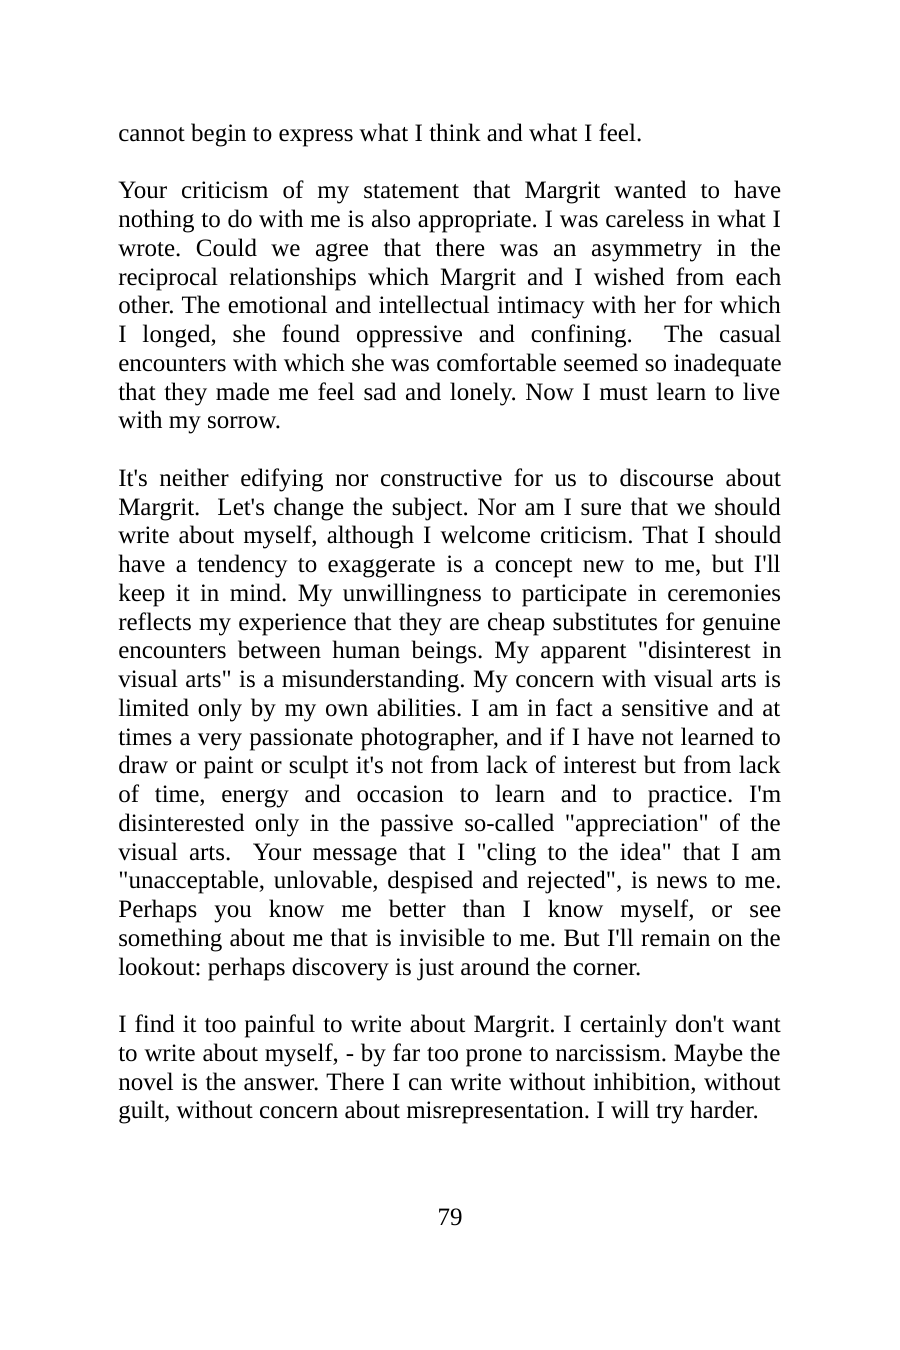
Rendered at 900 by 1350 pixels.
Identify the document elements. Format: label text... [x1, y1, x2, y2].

text Your criticism of my statement that Margrit wanted to have nothing to do with me is also appropriate. I was careless in what I wrote. Could we agree that there was an asymmetry in the reciprocal relationships which Margrit and I wished from each other. The emotional and intellectual intimacy with her for which I longed, she found oppressive and confining. The casual encounters with which she was comfortable seemed so inadequate that they made me feel sad and lonely. Now I must learn to live with my sorrow. [118, 176, 782, 434]
text I find it too painful to write about Margrit. I certainly don't want to write about myself, - by far too prone to narcissism. Maybe the novel is the answer. There I can write without inhibition, without guilt, without concern about misrepresentation. I will try harder. [118, 1009, 782, 1124]
text It's neither edifying nor constructive for us to discourse about Margrit. Let's change the subject. Nor am I sure that we should write about myself, although I welcome criticism. That I should have a tendency to exaggerate is a concept new to me, but I'll keep it in mind. My unwillingness to participate in ceremonies reflects my experience that they are cheap substitutes for genuine encounters between human beings. My apparent "disinterest in visual arts" is a misunderstanding. My concern with visual arts is limited only by my own abilities. I am in fact a sensitive and at times a very passionate photographer, and if I have not learned to draw or paint or sculpt it's not from lack of interest but from lack of time, energy and occasion to learn and to practice. I'm disinterested only in the passive so-called "appreciation" of the visual arts. Your message that I "cling to the idea" that I am "unacceptable, unlovable, despised and rejected", is news to me. Perhaps you know me better than I know myself, or see something about me that is invisible to me. But I'll remain on the lookout: perhaps discovery is just around the corner. [118, 463, 782, 981]
text cannot begin to express what I think and what I feel. [118, 118, 782, 147]
